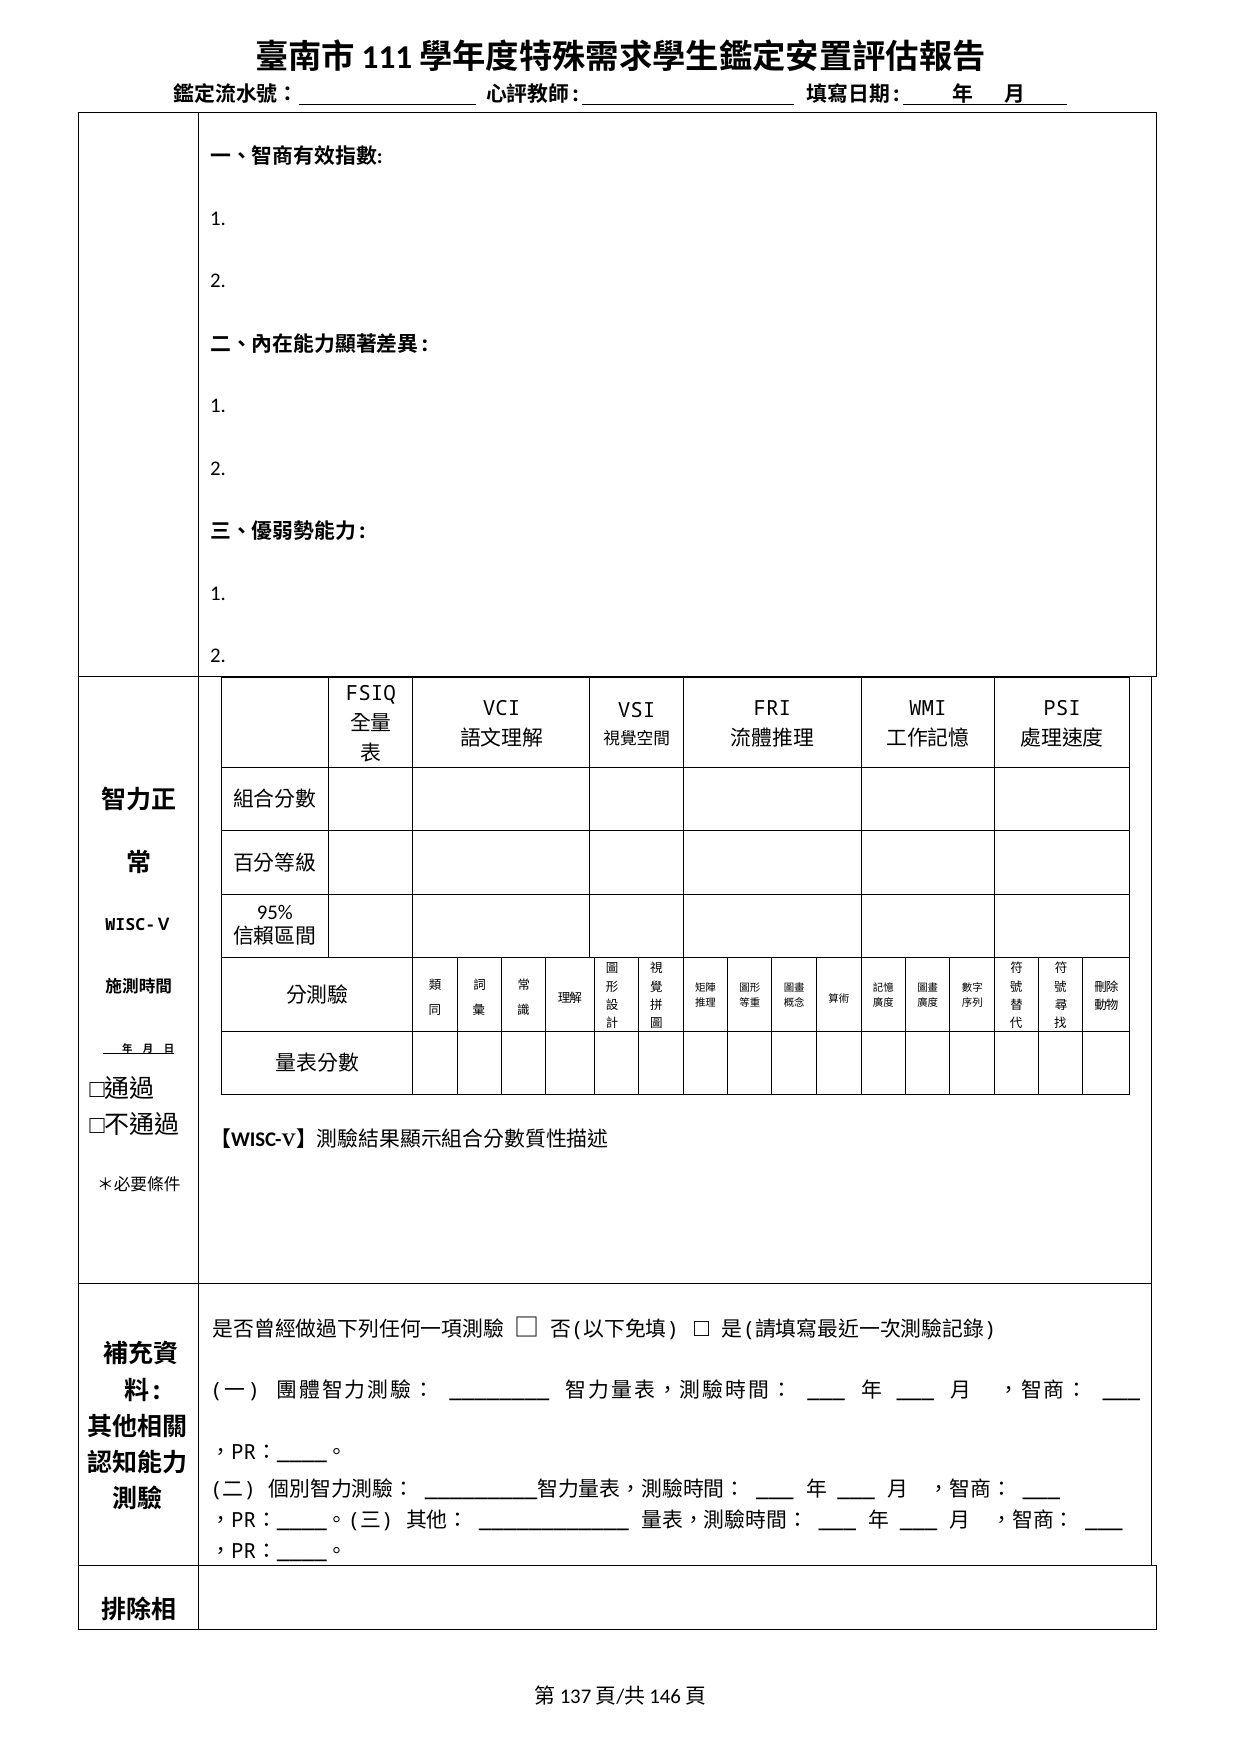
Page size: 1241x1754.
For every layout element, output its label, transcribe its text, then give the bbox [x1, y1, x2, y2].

table_cell 符號 尋找 [1039, 958, 1082, 1031]
table_cell [413, 768, 589, 830]
table_cell [329, 831, 412, 894]
table_cell [862, 768, 994, 830]
table_cell [1152, 1283, 1156, 1565]
table_cell [950, 1032, 994, 1094]
table_cell 一、智商有效指數: 1. 2. 二、內在能力顯著差異: 1. 2. 三、優弱勢能力: 1. 2. [199, 113, 1156, 676]
table_cell [684, 1032, 727, 1094]
table_cell 記憶廣度 [862, 958, 905, 1031]
table_cell [684, 831, 861, 894]
table_header VCI 語文理解 [413, 678, 589, 767]
table_cell 矩陣推理 [684, 958, 727, 1031]
table_cell [502, 1032, 545, 1094]
table_cell 符號 替代 [995, 958, 1038, 1031]
table_cell [995, 768, 1129, 830]
table_header PSI 處理速度 [995, 678, 1129, 767]
table_cell 排除相 [79, 1566, 198, 1629]
table_cell [413, 1032, 457, 1094]
table_cell [1156, 1283, 1162, 1565]
table_cell [590, 895, 683, 957]
table_cell 百分等級 [222, 831, 328, 894]
table_cell 量表分數 [222, 1032, 412, 1094]
table_cell 圖畫廣度 [906, 958, 949, 1031]
table_cell [772, 1032, 816, 1094]
table_cell [1157, 1565, 1162, 1629]
table_cell [329, 895, 412, 957]
table_cell [684, 768, 861, 830]
table_cell [329, 768, 412, 830]
table_cell [862, 831, 994, 894]
table_cell [546, 1032, 594, 1094]
table_header VSI 視覺空間 [590, 678, 683, 767]
table_cell 理解 [546, 958, 594, 1031]
table_cell [458, 1032, 501, 1094]
table_cell 刪除 動物 [1083, 958, 1129, 1031]
table_cell [1039, 1032, 1082, 1094]
table_cell [590, 768, 683, 830]
table_cell [79, 113, 198, 676]
table_cell 95% 信賴區間 [222, 895, 328, 957]
table_header FSIQ 全量表 [329, 678, 412, 767]
table_cell 圖形設計 [595, 958, 638, 1031]
table_cell 補充資料: 其他相關認知能力測驗 [79, 1284, 198, 1565]
table_cell 是否曾經做過下列任何一項測驗 □ 否(以下免填) □ 是(請填寫最近一次測驗記錄) (一) 團體智力測驗： ________ 智力量表，測驗時間： ___ 年 ___ 月 ，智商： ___ ，PR：____。 (二) 個別智力測驗： _________智力量表，測驗時間： ___ 年 ___ 月 ，智商： ___ ，PR：____。(三) 其他： ____________ 量表，測驗時間： ___ 年 ___ 月 ，智商： ___ ，PR：____。 [199, 1284, 1151, 1565]
table_cell [862, 1032, 905, 1094]
table_cell [817, 1032, 861, 1094]
table_cell 詞彙 [458, 958, 501, 1031]
table_cell [199, 1566, 1156, 1629]
table_cell [1157, 112, 1162, 676]
table_cell [639, 1032, 683, 1094]
table_cell [906, 1032, 949, 1094]
table_cell 圖畫概念 [772, 958, 816, 1031]
table_cell [595, 1032, 638, 1094]
table_cell 數字序列 [950, 958, 994, 1031]
table_cell 【WISC-Ⅴ】測驗結果顯示組合分數質性描述 [199, 677, 1151, 1283]
table_cell [413, 895, 589, 957]
table_cell [995, 895, 1129, 957]
table_cell 常識 [502, 958, 545, 1031]
table_cell [862, 895, 994, 957]
table_cell [413, 831, 589, 894]
table_cell 分測驗 [222, 958, 412, 1031]
table_cell [995, 831, 1129, 894]
table_cell 算術 [817, 958, 861, 1031]
table_cell 類同 [413, 958, 457, 1031]
table_cell [590, 831, 683, 894]
table_cell [684, 895, 861, 957]
table_header FRI 流體推理 [684, 678, 861, 767]
table_cell 組合分數 [222, 768, 328, 830]
table_header [222, 678, 328, 767]
table_cell [1152, 677, 1156, 1283]
table_cell 圖形等重 [728, 958, 771, 1031]
table_cell [995, 1032, 1038, 1094]
table_cell 視覺拼圖 [639, 958, 683, 1031]
table_cell [1156, 676, 1162, 1283]
table_cell [1083, 1032, 1129, 1094]
table_cell [728, 1032, 771, 1094]
table_cell 智力正常 WISC-Ｖ 施測時間 年 月 日 □通過 □不通過 ＊必要條件 [79, 677, 198, 1283]
table_header WMI 工作記憶 [862, 678, 994, 767]
